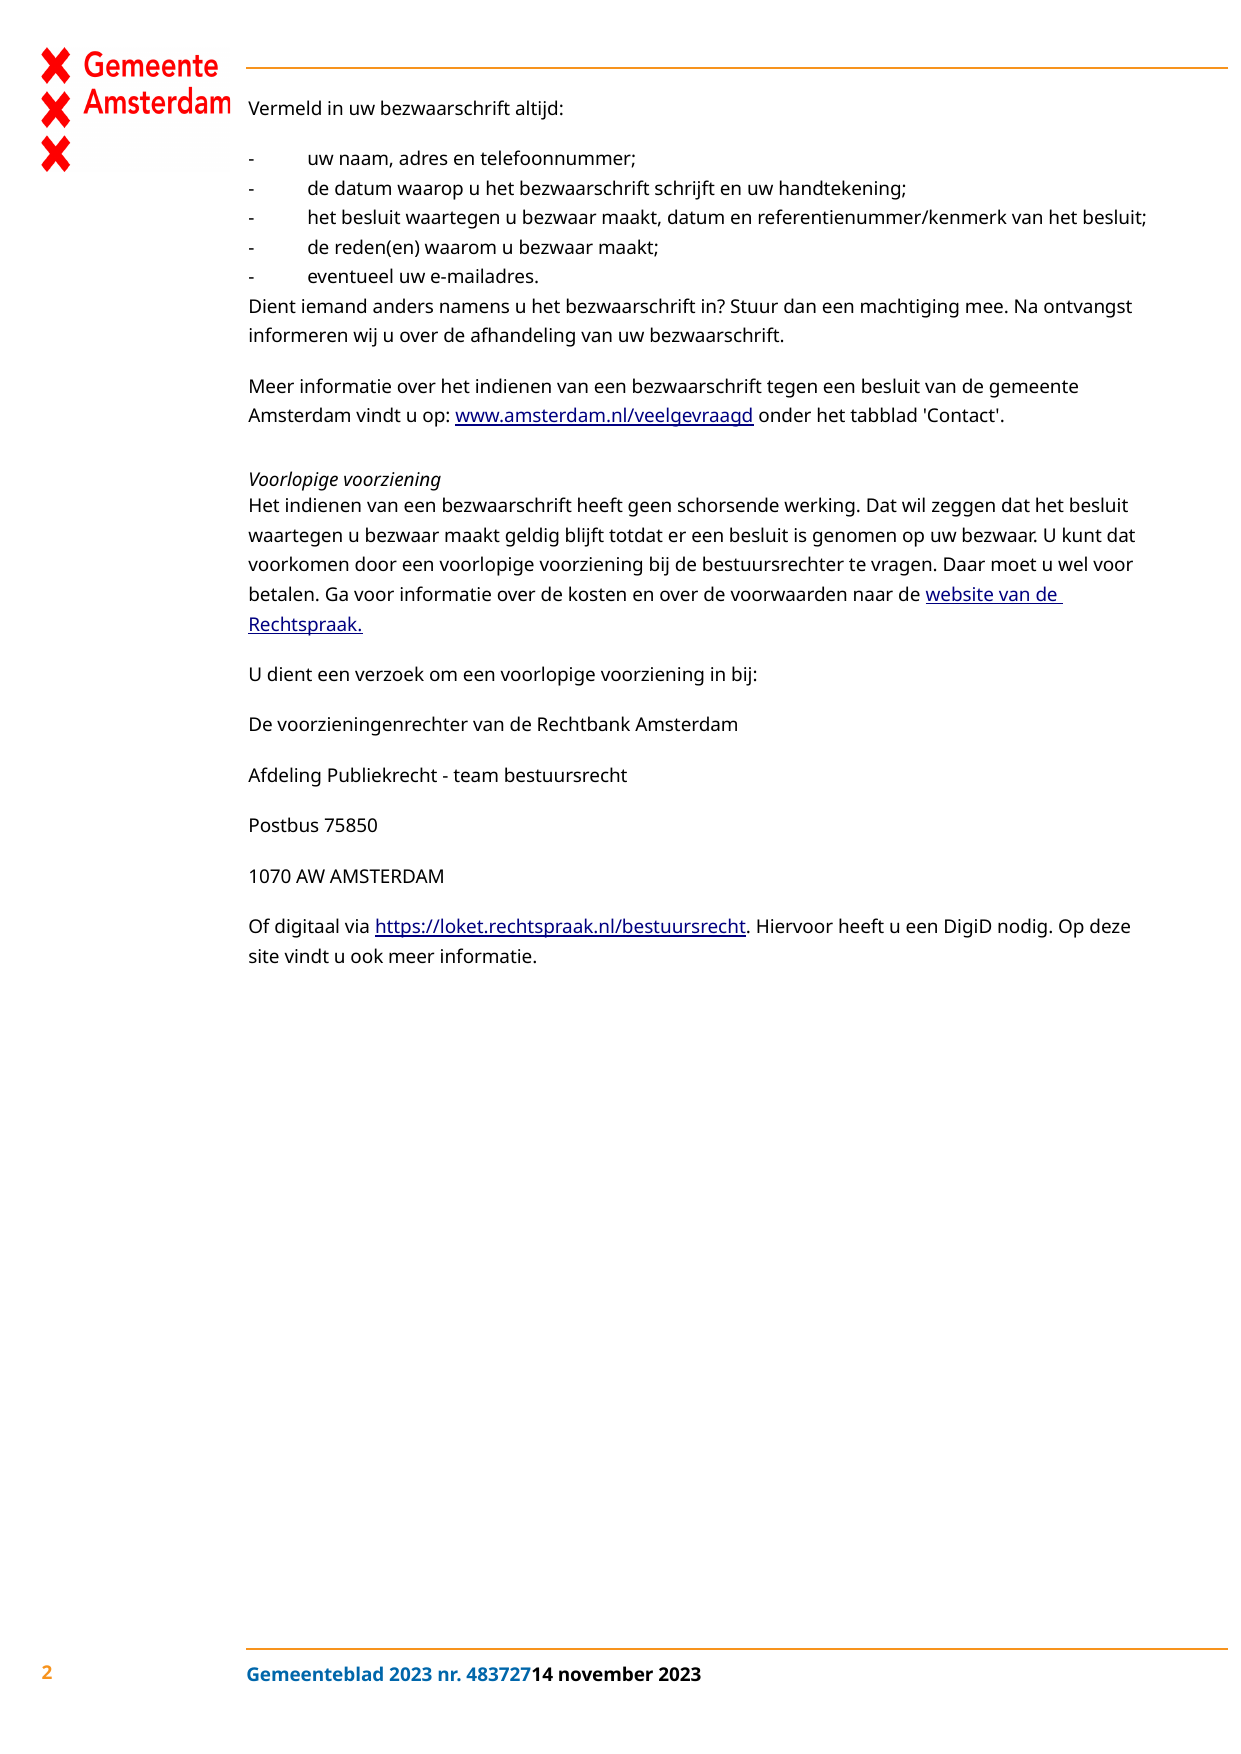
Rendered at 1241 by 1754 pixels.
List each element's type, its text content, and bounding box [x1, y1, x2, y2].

text Vermeld in uw bezwaarschrift altijd: [248, 95, 1152, 121]
text De voorzieningenrechter van de Rechtbank Amsterdam [248, 712, 1152, 737]
list de datum waarop u het bezwaarschrift schrijft en uw handtekening; [248, 175, 1152, 201]
text Voorlopige voorziening [248, 467, 1152, 492]
list eventueel uw e-mailadres. [248, 263, 1152, 289]
list uw naam, adres en telefoonnummer; [248, 145, 1152, 171]
text Meer informatie over het indienen van een bezwaarschrift tegen een besluit van de gemeente Amsterdam vindt u op: www.amsterdam.nl/veelgevraagd onder het tabblad 'Contact'. [248, 373, 1152, 428]
picture [41, 47, 231, 172]
text Dient iemand anders namens u het bezwaarschrift in? Stuur dan een machtiging mee. Na ontvangst informeren wij u over de afhandeling van uw bezwaarschrift. [248, 293, 1152, 348]
list het besluit waartegen u bezwaar maakt, datum en referentienummer/kenmerk van het besluit; [248, 204, 1152, 230]
text U dient een verzoek om een voorlopige voorziening in bij: [248, 661, 1152, 687]
text 1070 AW AMSTERDAM [248, 863, 1152, 888]
text Het indienen van een bezwaarschrift heeft geen schorsende werking. Dat wil zeggen dat het besluit waartegen u bezwaar maakt geldig blijft totdat er een besluit is genomen op uw bezwaar. U kunt dat voorkomen door een voorlopige voorziening bij de bestuursrechter te vragen. Daar moet u wel voor betalen. Ga voor informatie over de kosten en over de voorwaarden naar de website van de Rechtspraak. [248, 492, 1152, 636]
text Of digitaal via https://loket.rechtspraak.nl/bestuursrecht. Hiervoor heeft u een DigiD nodig. Op deze site vindt u ook meer informatie. [248, 913, 1152, 968]
text Postbus 75850 [248, 812, 1152, 838]
list de reden(en) waarom u bezwaar maakt; [248, 234, 1152, 260]
text Afdeling Publiekrecht - team bestuursrecht [248, 762, 1152, 788]
